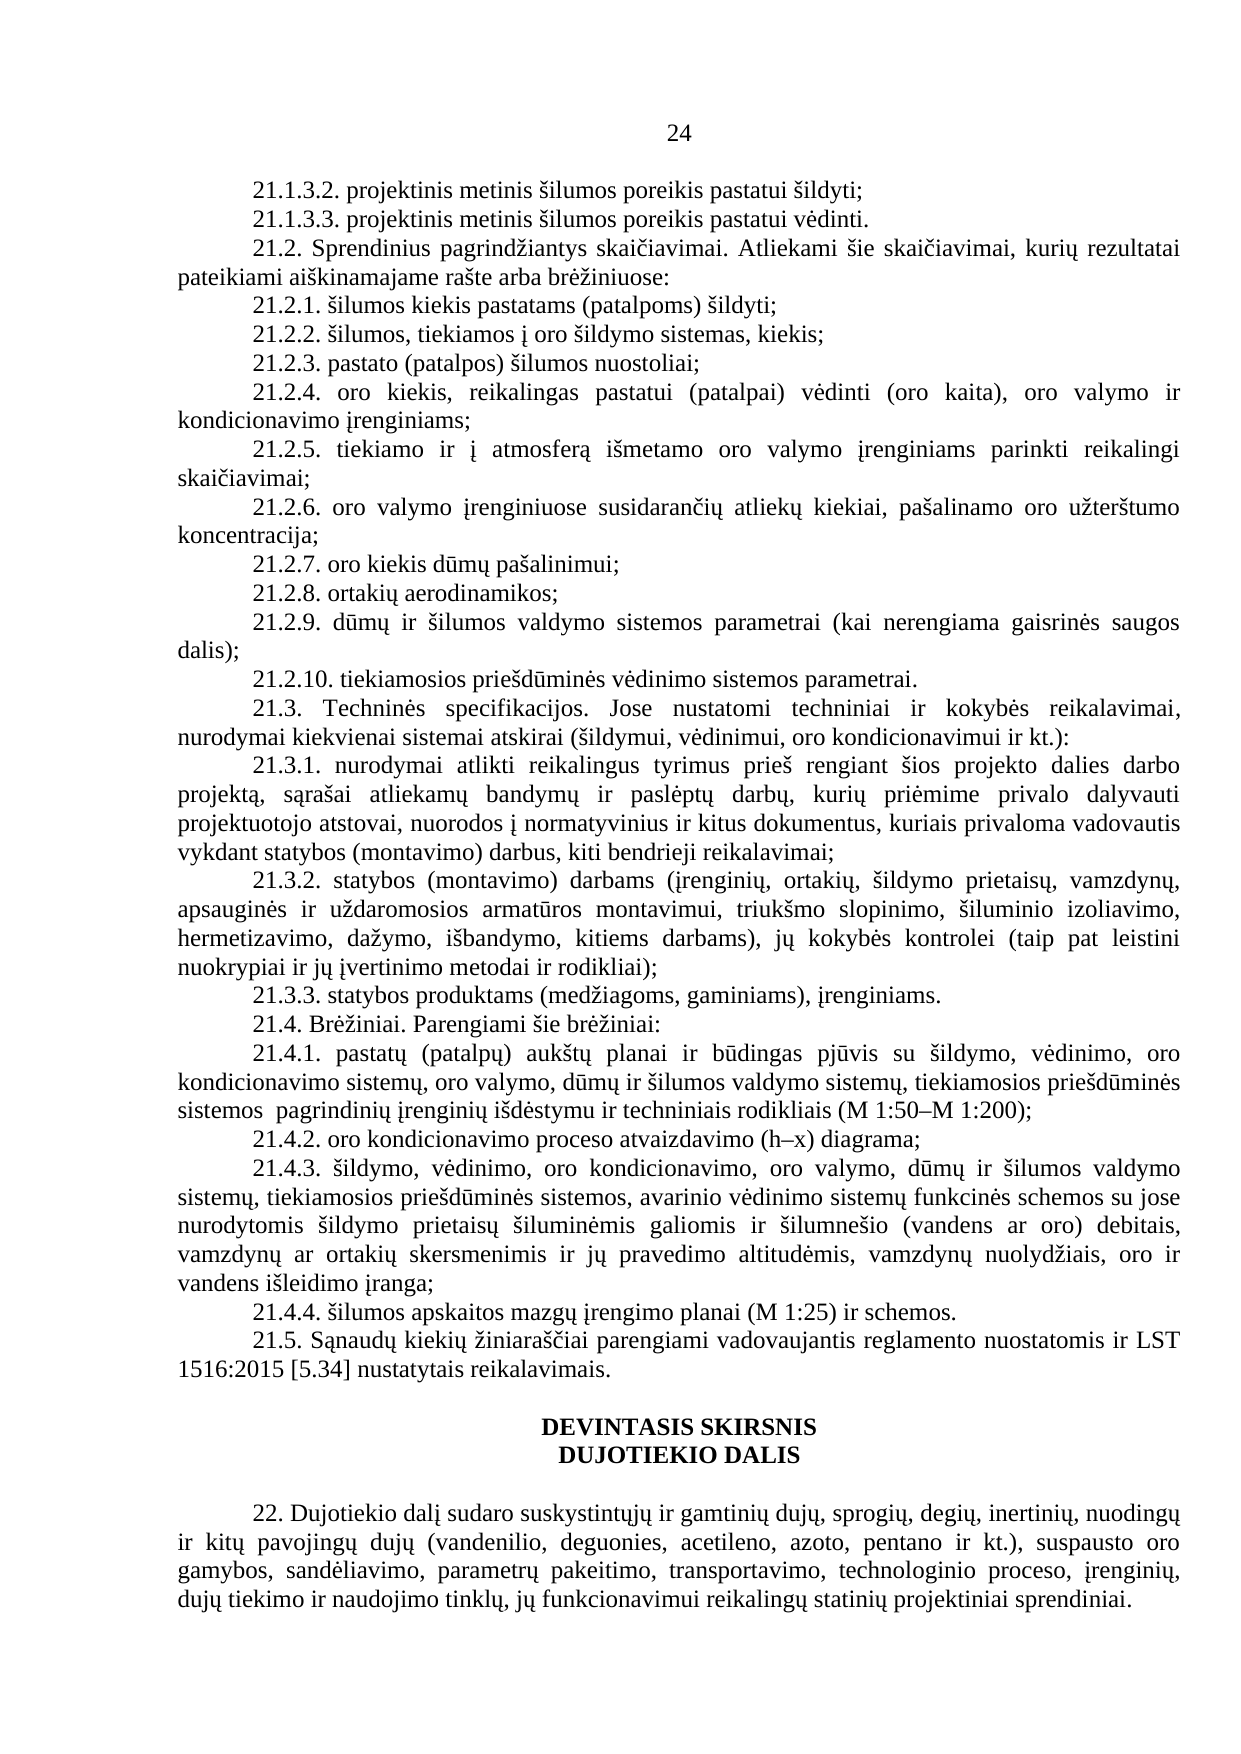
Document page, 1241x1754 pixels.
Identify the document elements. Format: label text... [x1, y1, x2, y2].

text 21.2.6. oro valymo įrenginiuose susidarančių atliekų kiekiai, pašalinamo oro užterštumo koncentracija; [177, 492, 1181, 549]
text 22. Dujotiekio dalį sudaro suskystintųjų ir gamtinių dujų, sprogių, degių, inertinių, nuodingų ir kitų pavojingų dujų (vandenilio, deguonies, acetileno, azoto, pentano ir kt.), suspausto oro gamybos, sandėliavimo, parametrų pakeitimo, transportavimo, technologinio proceso, įrenginių, dujų tiekimo ir naudojimo tinklų, jų funkcionavimui reikalingų statinių projektiniai sprendiniai. [177, 1498, 1181, 1613]
text 21.2.3. pastato (patalpos) šilumos nuostoliai; [177, 348, 1181, 377]
text 21.3.1. nurodymai atlikti reikalingus tyrimus prieš rengiant šios projekto dalies darbo projektą, sąrašai atliekamų bandymų ir paslėptų darbų, kurių priėmime privalo dalyvauti projektuotojo atstovai, nuorodos į normatyvinius ir kitus dokumentus, kuriais privaloma vadovautis vykdant statybos (montavimo) darbus, kiti bendrieji reikalavimai; [177, 751, 1181, 866]
text 21.4.1. pastatų (patalpų) aukštų planai ir būdingas pjūvis su šildymo, vėdinimo, oro kondicionavimo sistemų, oro valymo, dūmų ir šilumos valdymo sistemų, tiekiamosios priešdūminės sistemos pagrindinių įrenginių išdėstymu ir techniniais rodikliais (M 1:50–M 1:200); [177, 1038, 1181, 1124]
text 21.4. Brėžiniai. Parengiami šie brėžiniai: [177, 1009, 1181, 1038]
text 21.1.3.3. projektinis metinis šilumos poreikis pastatui vėdinti. [177, 204, 1181, 233]
text 21.4.2. oro kondicionavimo proceso atvaizdavimo (h–x) diagrama; [177, 1124, 1181, 1153]
text 21.2.8. ortakių aerodinamikos; [177, 578, 1181, 607]
text 21.4.4. šilumos apskaitos mazgų įrengimo planai (M 1:25) ir schemos. [177, 1297, 1181, 1326]
text 21.2.7. oro kiekis dūmų pašalinimui; [177, 549, 1181, 578]
text 21.2.5. tiekiamo ir į atmosferą išmetamo oro valymo įrenginiams parinkti reikalingi skaičiavimai; [177, 434, 1181, 492]
text 21.2.10. tiekiamosios priešdūminės vėdinimo sistemos parametrai. [177, 664, 1181, 693]
text 21.2. Sprendinius pagrindžiantys skaičiavimai. Atliekami šie skaičiavimai, kurių rezultatai pateikiami aiškinamajame rašte arba brėžiniuose: [177, 233, 1181, 291]
text DEVINTASIS SKIRSNIS [177, 1412, 1181, 1441]
text 21.1.3.2. projektinis metinis šilumos poreikis pastatui šildyti; [177, 176, 1181, 204]
text 21.2.4. oro kiekis, reikalingas pastatui (patalpai) vėdinti (oro kaita), oro valymo ir kondicionavimo įrenginiams; [177, 377, 1181, 434]
text DUJOTIEKIO DALIS [177, 1441, 1181, 1469]
text 21.3.2. statybos (montavimo) darbams (įrenginių, ortakių, šildymo prietaisų, vamzdynų, apsauginės ir uždaromosios armatūros montavimui, triukšmo slopinimo, šiluminio izoliavimo, hermetizavimo, dažymo, išbandymo, kitiems darbams), jų kokybės kontrolei (taip pat leistini nuokrypiai ir jų įvertinimo metodai ir rodikliai); [177, 866, 1181, 981]
text 21.5. Sąnaudų kiekių žiniaraščiai parengiami vadovaujantis reglamento nuostatomis ir LST 1516:2015 [5.34] nustatytais reikalavimais. [177, 1326, 1181, 1383]
text 21.2.2. šilumos, tiekiamos į oro šildymo sistemas, kiekis; [177, 319, 1181, 348]
text 21.2.9. dūmų ir šilumos valdymo sistemos parametrai (kai nerengiama gaisrinės saugos dalis); [177, 607, 1181, 664]
text 21.2.1. šilumos kiekis pastatams (patalpoms) šildyti; [177, 291, 1181, 319]
text 21.3.3. statybos produktams (medžiagoms, gaminiams), įrenginiams. [177, 981, 1181, 1009]
text 21.3. Techninės specifikacijos. Jose nustatomi techniniai ir kokybės reikalavimai, nurodymai kiekvienai sistemai atskirai (šildymui, vėdinimui, oro kondicionavimui ir kt.): [177, 693, 1181, 751]
text 21.4.3. šildymo, vėdinimo, oro kondicionavimo, oro valymo, dūmų ir šilumos valdymo sistemų, tiekiamosios priešdūminės sistemos, avarinio vėdinimo sistemų funkcinės schemos su jose nurodytomis šildymo prietaisų šiluminėmis galiomis ir šilumnešio (vandens ar oro) debitais, vamzdynų ar ortakių skersmenimis ir jų pravedimo altitudėmis, vamzdynų nuolydžiais, oro ir vandens išleidimo įranga; [177, 1153, 1181, 1297]
